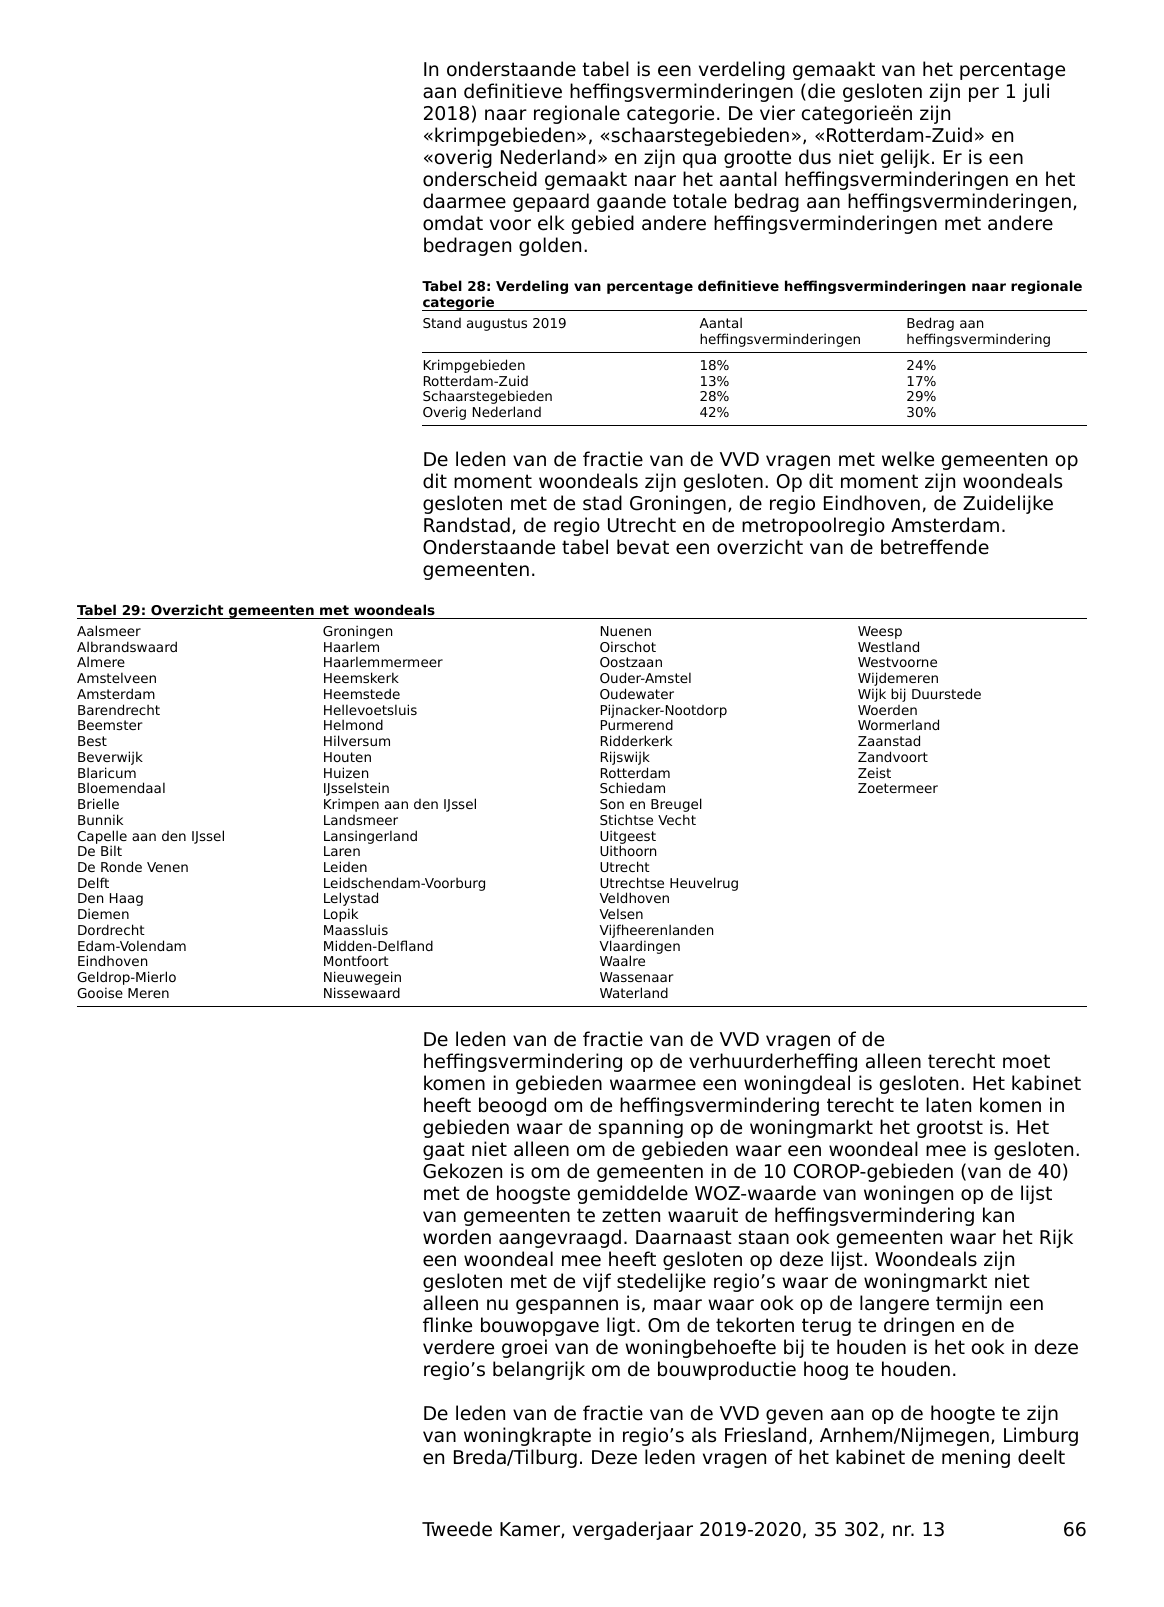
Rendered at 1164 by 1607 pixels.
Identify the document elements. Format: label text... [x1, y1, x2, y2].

text De leden van de fractie van de VVD vragen of de heffingsvermindering op de verhuurderheffing alleen terecht moet komen in gebieden waarmee een woningdeal is gesloten. Het kabinet heeft beoogd om de heffingsvermindering terecht te laten komen in gebieden waar de spanning op de woningmarkt het grootst is. Het gaat niet alleen om de gebieden waar een woondeal mee is gesloten. Gekozen is om de gemeenten in de 10 COROP-gebieden (van de 40) met de hoogste gemiddelde WOZ-waarde van woningen op de lijst van gemeenten te zetten waaruit de heffingsvermindering kan worden aangevraagd. Daarnaast staan ook gemeenten waar het Rijk een woondeal mee heeft gesloten op deze lijst. Woondeals zijn gesloten met de vijf stedelijke regio’s waar de woningmarkt niet alleen nu gespannen is, maar waar ook op de langere termijn een flinke bouwopgave ligt. Om de tekorten terug te dringen en de verdere groei van de woningbehoefte bij te houden is het ook in deze regio’s belangrijk om de bouwproductie hoog te houden. [422, 1029, 1087, 1381]
table_cell Uitgeest [594, 828, 852, 844]
table_cell 29% [900, 389, 1087, 405]
table_cell Brielle [77, 797, 317, 813]
table_cell Vijfheerenlanden [594, 923, 852, 938]
table_cell Waterland [594, 986, 852, 1006]
table_cell IJsselstein [317, 781, 593, 797]
table_cell Landsmeer [317, 813, 593, 828]
table_cell Zoetermeer [852, 781, 1087, 797]
table_cell Bloemendaal [77, 781, 317, 797]
table_cell Beverwijk [77, 750, 317, 765]
table_cell [852, 907, 1087, 923]
table_cell Krimpgebieden [422, 353, 693, 373]
table_cell Ridderkerk [594, 734, 852, 750]
table_cell Montfoort [317, 954, 593, 970]
table_cell Heemskerk [317, 671, 593, 687]
table_header Tabel 29: Overzicht gemeenten met woondeals [77, 603, 1087, 618]
table_cell Schiedam [594, 781, 852, 797]
table_cell 24% [900, 353, 1087, 373]
table_cell Wassenaar [594, 970, 852, 986]
table_cell Haarlem [317, 640, 593, 655]
table_cell Lansingerland [317, 828, 593, 844]
table_cell Pijnacker-Nootdorp [594, 703, 852, 718]
table_cell Capelle aan den IJssel [77, 828, 317, 844]
table_cell Albrandswaard [77, 640, 317, 655]
table_cell Den Haag [77, 891, 317, 907]
table_cell [852, 876, 1087, 891]
table_cell Uithoorn [594, 844, 852, 860]
table_cell Ouder-Amstel [594, 671, 852, 687]
table_cell Delft [77, 876, 317, 891]
table_cell [852, 923, 1087, 938]
table_cell Stichtse Vecht [594, 813, 852, 828]
table_cell 30% [900, 405, 1087, 425]
table_cell 42% [694, 405, 900, 425]
table_cell Veldhoven [594, 891, 852, 907]
table_cell 28% [694, 389, 900, 405]
table_cell Bedrag aan heffingsvermindering [900, 311, 1087, 352]
table_cell [852, 954, 1087, 970]
table_header Tabel 28: Verdeling van percentage definitieve heffingsverminderingen naar regionale categorie [422, 279, 1087, 310]
table_cell Bunnik [77, 813, 317, 828]
table_cell [852, 891, 1087, 907]
table_cell Rotterdam [594, 765, 852, 781]
table_cell Edam-Volendam [77, 939, 317, 954]
table_cell Purmerend [594, 718, 852, 734]
table_cell Oirschot [594, 640, 852, 655]
table_cell Hellevoetsluis [317, 703, 593, 718]
table_cell Westland [852, 640, 1087, 655]
table_cell Wormerland [852, 718, 1087, 734]
table_cell Overig Nederland [422, 405, 693, 425]
table_cell Rotterdam-Zuid [422, 374, 693, 389]
table_cell Eindhoven [77, 954, 317, 970]
text De leden van de fractie van de VVD geven aan op de hoogte te zijn van woningkrapte in regio’s als Friesland, Arnhem/Nijmegen, Limburg en Breda/Tilburg. Deze leden vragen of het kabinet de mening deelt [422, 1403, 1087, 1469]
table_cell Houten [317, 750, 593, 765]
table_cell Aalsmeer [77, 619, 317, 639]
table_cell Haarlemmermeer [317, 655, 593, 671]
table_cell Midden-Delfland [317, 939, 593, 954]
table_cell Helmond [317, 718, 593, 734]
table_cell Geldrop-Mierlo [77, 970, 317, 986]
table_cell Oostzaan [594, 655, 852, 671]
table_cell Zaanstad [852, 734, 1087, 750]
table_cell Leiden [317, 860, 593, 876]
table_cell Zandvoort [852, 750, 1087, 765]
table_cell Son en Breugel [594, 797, 852, 813]
table_cell Schaarstegebieden [422, 389, 693, 405]
table_cell Wijk bij Duurstede [852, 687, 1087, 702]
table_cell Huizen [317, 765, 593, 781]
table_cell Lelystad [317, 891, 593, 907]
table_cell Blaricum [77, 765, 317, 781]
table_cell [852, 813, 1087, 828]
table_cell Wijdemeren [852, 671, 1087, 687]
table_cell Hilversum [317, 734, 593, 750]
table_cell Vlaardingen [594, 939, 852, 954]
table_cell Utrecht [594, 860, 852, 876]
table_cell Gooise Meren [77, 986, 317, 1006]
table_cell Diemen [77, 907, 317, 923]
table_cell [852, 797, 1087, 813]
text De leden van de fractie van de VVD vragen met welke gemeenten op dit moment woondeals zijn gesloten. Op dit moment zijn woondeals gesloten met de stad Groningen, de regio Eindhoven, de Zuidelijke Randstad, de regio Utrecht en de metropoolregio Amsterdam. Onderstaande tabel bevat een overzicht van de betreffende gemeenten. [422, 449, 1087, 581]
table_cell Krimpen aan den IJssel [317, 797, 593, 813]
table_cell Dordrecht [77, 923, 317, 938]
table_cell Leidschendam-Voorburg [317, 876, 593, 891]
table_cell Almere [77, 655, 317, 671]
table_cell Westvoorne [852, 655, 1087, 671]
text In onderstaande tabel is een verdeling gemaakt van het percentage aan definitieve heffingsverminderingen (die gesloten zijn per 1 juli 2018) naar regionale categorie. De vier categorieën zijn «krimpgebieden», «schaarstegebieden», «Rotterdam-Zuid» en «overig Nederland» en zijn qua grootte dus niet gelijk. Er is een onderscheid gemaakt naar het aantal heffingsverminderingen en het daarmee gepaard gaande totale bedrag aan heffingsverminderingen, omdat voor elk gebied andere heffingsverminderingen met andere bedragen golden. [422, 59, 1087, 257]
table_cell Aantal heffingsverminderingen [694, 311, 900, 352]
table_cell [852, 939, 1087, 954]
table_cell [852, 970, 1087, 986]
table_cell Nuenen [594, 619, 852, 639]
table_cell Beemster [77, 718, 317, 734]
table_cell Nieuwegein [317, 970, 593, 986]
table_cell Groningen [317, 619, 593, 639]
table_cell [852, 828, 1087, 844]
table_cell 18% [694, 353, 900, 373]
table_cell Woerden [852, 703, 1087, 718]
table_cell Weesp [852, 619, 1087, 639]
table_cell De Ronde Venen [77, 860, 317, 876]
table_cell Barendrecht [77, 703, 317, 718]
table_cell [852, 986, 1087, 1006]
table_cell 17% [900, 374, 1087, 389]
table_cell Stand augustus 2019 [422, 311, 693, 352]
table_cell Rijswijk [594, 750, 852, 765]
table_cell Zeist [852, 765, 1087, 781]
table_cell Velsen [594, 907, 852, 923]
table_cell Waalre [594, 954, 852, 970]
table_cell Best [77, 734, 317, 750]
table_cell Lopik [317, 907, 593, 923]
table_cell Nissewaard [317, 986, 593, 1006]
table_cell Maassluis [317, 923, 593, 938]
table_cell Amstelveen [77, 671, 317, 687]
table_cell De Bilt [77, 844, 317, 860]
table_cell Utrechtse Heuvelrug [594, 876, 852, 891]
table_cell Oudewater [594, 687, 852, 702]
table_cell Heemstede [317, 687, 593, 702]
table_cell [852, 844, 1087, 860]
table_cell [852, 860, 1087, 876]
table_cell Amsterdam [77, 687, 317, 702]
table_cell 13% [694, 374, 900, 389]
table_cell Laren [317, 844, 593, 860]
